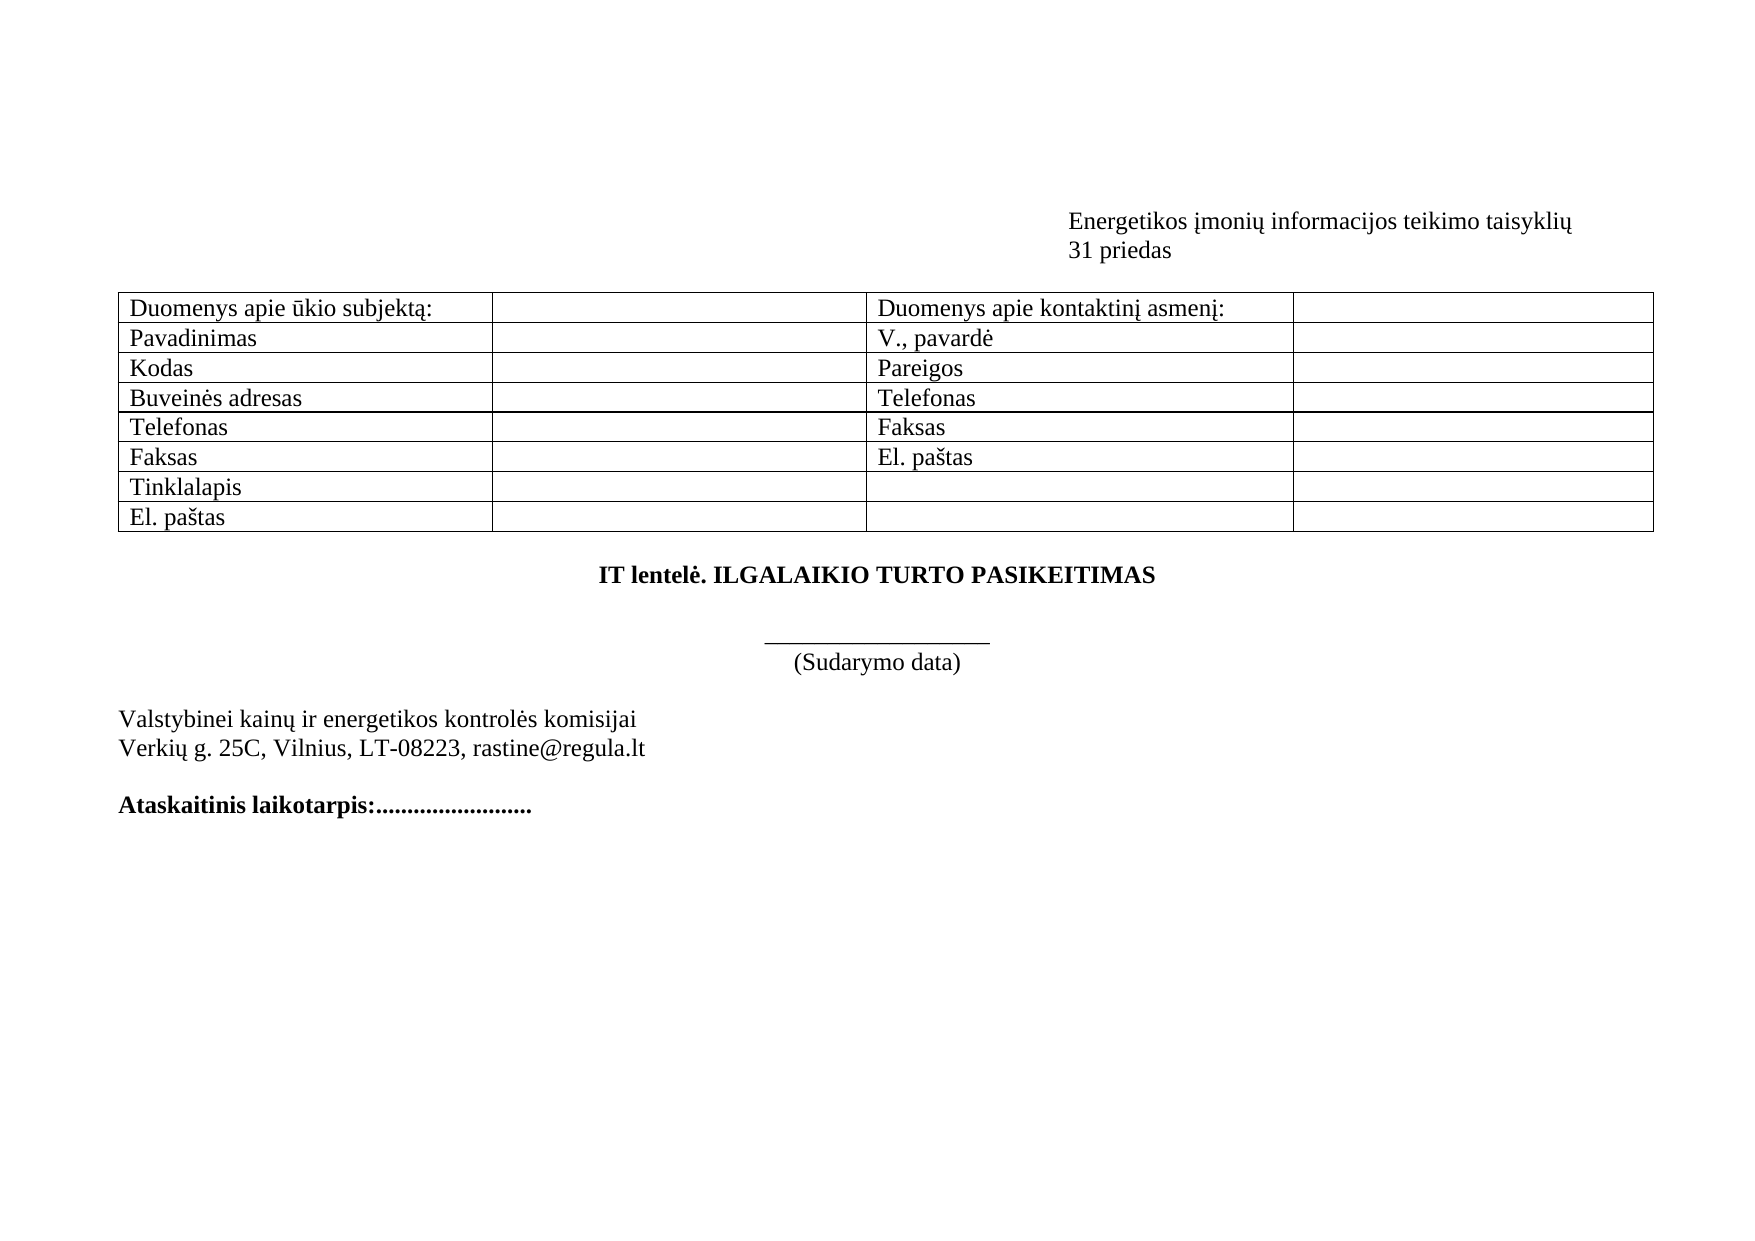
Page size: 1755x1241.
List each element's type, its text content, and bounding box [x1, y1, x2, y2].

table_header [493, 293, 866, 322]
table_cell [1294, 323, 1653, 352]
table_cell [493, 353, 866, 382]
table_cell [1294, 383, 1653, 411]
table_header Duomenys apie ūkio subjektą: [119, 293, 492, 322]
text Energetikos įmonių informacijos teikimo taisyklių [1068, 206, 1636, 235]
table_cell V., pavardė [867, 323, 1293, 352]
table_cell [1294, 353, 1653, 382]
table_cell [867, 502, 1293, 531]
table_cell Pareigos [867, 353, 1293, 382]
table_cell El. paštas [119, 502, 492, 531]
table_cell [1294, 502, 1653, 531]
table_cell [867, 472, 1293, 501]
table_cell [1294, 413, 1653, 441]
text Ataskaitinis laikotarpis:......................... [118, 790, 1636, 819]
table_cell Kodas [119, 353, 492, 382]
text Verkių g. 25C, Vilnius, LT-08223, rastine@regula.lt [118, 733, 1636, 762]
table_cell [493, 413, 866, 441]
table_cell Buveinės adresas [119, 383, 492, 411]
table_cell Tinklalapis [119, 472, 492, 501]
table_header [1294, 293, 1653, 322]
table_cell [493, 472, 866, 501]
text Valstybinei kainų ir energetikos kontrolės komisijai [118, 704, 1636, 733]
table_cell Telefonas [867, 383, 1293, 411]
table_cell Pavadinimas [119, 323, 492, 352]
table_header Duomenys apie kontaktinį asmenį: [867, 293, 1293, 322]
table_cell [1294, 472, 1653, 501]
table_cell [493, 442, 866, 471]
text __________________ [118, 618, 1636, 647]
table_cell [493, 323, 866, 352]
table_cell El. paštas [867, 442, 1293, 471]
table_cell [493, 502, 866, 531]
table_cell Faksas [119, 442, 492, 471]
text IT lentelė. ILGALAIKIO TURTO PASIKEITIMAS [118, 560, 1636, 589]
table_cell [493, 383, 866, 411]
text 31 priedas [1068, 235, 1636, 263]
table_cell Faksas [867, 413, 1293, 441]
table_cell Telefonas [119, 413, 492, 441]
text (Sudarymo data) [118, 647, 1636, 675]
table_cell [1294, 442, 1653, 471]
